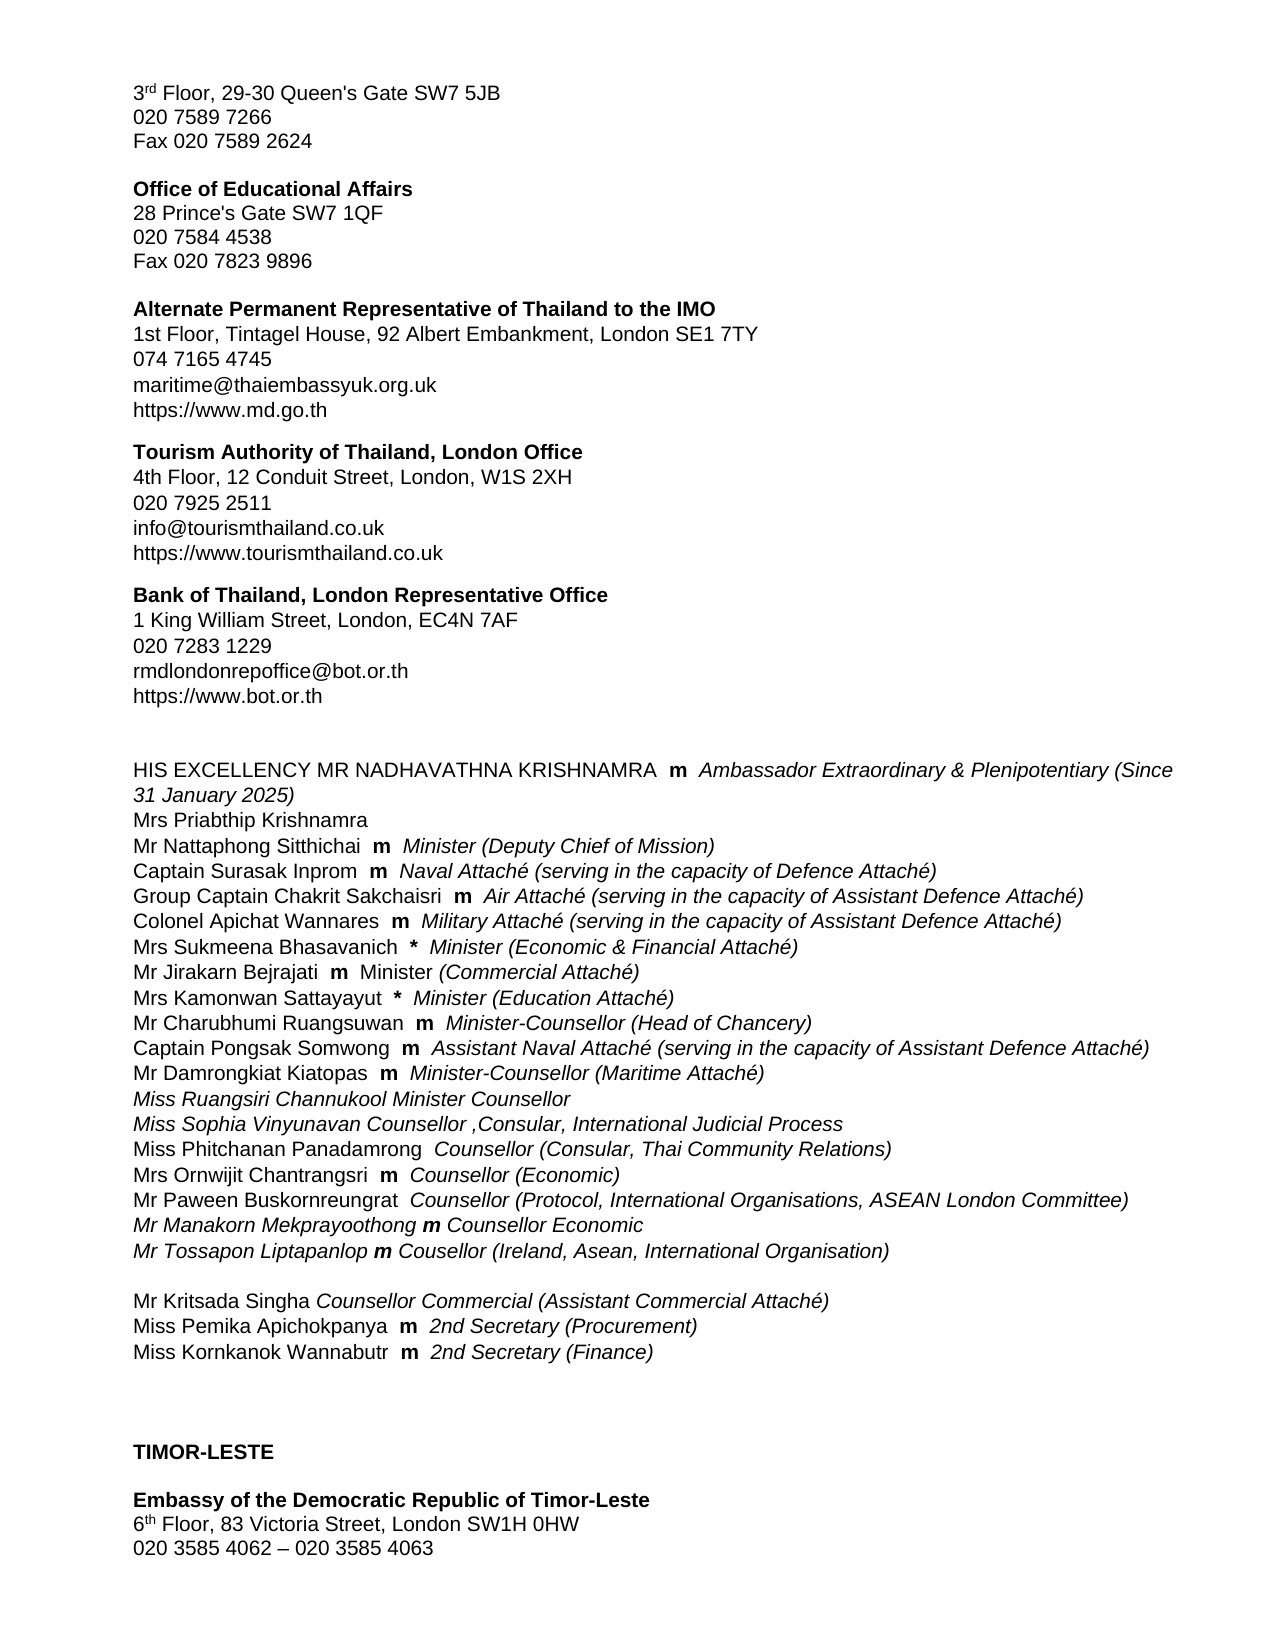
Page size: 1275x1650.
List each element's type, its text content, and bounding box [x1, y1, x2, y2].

text Embassy of the Democratic Republic of Timor-Leste [133, 1487, 1181, 1511]
text Miss Kornkanok Wannabutr m 2nd Secretary (Finance) [133, 1340, 1181, 1364]
text 1 King William Street, London, EC4N 7AF [133, 608, 1181, 632]
text Mrs Priabthip Krishnamra [133, 808, 1181, 832]
text 020 7283 1229 [133, 634, 1181, 658]
text Mr Kritsada Singha Counsellor Commercial (Assistant Commercial Attaché) [133, 1289, 1181, 1313]
text Tourism Authority of Thailand, London Office [133, 440, 1181, 464]
text Group Captain Chakrit Sakchaisri m Air Attaché (serving in the capacity of Assistant Defence Attaché) [133, 884, 1181, 908]
text Bank of Thailand, London Representative Office [133, 583, 1181, 607]
text Colonel Apichat Wannares m Military Attaché (serving in the capacity of Assistant Defence Attaché) [133, 909, 1181, 933]
text Miss Phitchanan Panadamrong Counsellor (Consular, Thai Community Relations) [133, 1137, 1181, 1161]
text TIMOR-LESTE [133, 1439, 1181, 1463]
text Fax 020 7823 9896 [133, 249, 1181, 273]
text Miss Ruangsiri Channukool Minister Counsellor [133, 1087, 1181, 1111]
text Mr Jirakarn Bejrajati m Minister (Commercial Attaché) [133, 960, 1181, 984]
text 1st Floor, Tintagel House, 92 Albert Embankment, London SE1 7TY [133, 322, 1181, 346]
text rmdlondonrepoffice@bot.or.th [133, 659, 1181, 683]
text HIS EXCELLENCY MR NADHAVATHNA KRISHNAMRA m Ambassador Extraordinary & Plenipotentiary (Since 31 January 2025) [133, 757, 1181, 807]
text Mrs Kamonwan Sattayayut * Minister (Education Attaché) [133, 985, 1181, 1009]
text Mr Nattaphong Sitthichai m Minister (Deputy Chief of Mission) [133, 833, 1181, 857]
text 3rd Floor, 29-30 Queen's Gate SW7 5JB [133, 81, 1181, 105]
text maritime@thaiembassyuk.org.uk [133, 372, 1181, 396]
text 020 7589 7266 [133, 105, 1181, 129]
text 020 3585 4062 – 020 3585 4063 [133, 1535, 1181, 1559]
text Mr Tossapon Liptapanlop m Cousellor (Ireland, Asean, International Organisation) [133, 1238, 1234, 1262]
text Mr Damrongkiat Kiatopas m Minister-Counsellor (Maritime Attaché) [133, 1061, 1181, 1085]
text Mr Manakorn Mekprayoothong m Counsellor Economic [133, 1213, 1234, 1237]
text https://www.tourismthailand.co.uk [133, 541, 1181, 565]
text Mr Charubhumi Ruangsuwan m Minister-Counsellor (Head of Chancery) [133, 1011, 1181, 1034]
text Miss Sophia Vinyunavan Counsellor ,Consular, International Judicial Process [133, 1112, 1181, 1136]
text 28 Prince's Gate SW7 1QF [133, 201, 1181, 225]
text Captain Surasak Inprom m Naval Attaché (serving in the capacity of Defence Attaché) [133, 859, 1181, 883]
text Mrs Sukmeena Bhasavanich * Minister (Economic & Financial Attaché) [133, 935, 1181, 959]
text Mrs Ornwijit Chantrangsri m Counsellor (Economic) [133, 1162, 1181, 1186]
text Office of Educational Affairs [133, 177, 1181, 201]
text Miss Pemika Apichokpanya m 2nd Secretary (Procurement) [133, 1314, 1181, 1338]
text 074 7165 4745 [133, 347, 1181, 371]
text https://www.md.go.th [133, 398, 1181, 422]
text 6th Floor, 83 Victoria Street, London SW1H 0HW [133, 1511, 1181, 1535]
text info@tourismthailand.co.uk [133, 516, 1181, 540]
text https://www.bot.or.th [133, 684, 1181, 708]
text Mr Paween Buskornreungrat Counsellor (Protocol, International Organisations, ASEAN London Committee) [133, 1188, 1234, 1212]
text 020 7925 2511 [133, 490, 1181, 514]
text 020 7584 4538 [133, 225, 1181, 249]
text Alternate Permanent Representative of Thailand to the IMO [133, 297, 1181, 321]
text Fax 020 7589 2624 [133, 129, 1181, 153]
text Captain Pongsak Somwong m Assistant Naval Attaché (serving in the capacity of Assistant Defence Attaché) [133, 1036, 1244, 1060]
text 4th Floor, 12 Conduit Street, London, W1S 2XH [133, 465, 1181, 489]
